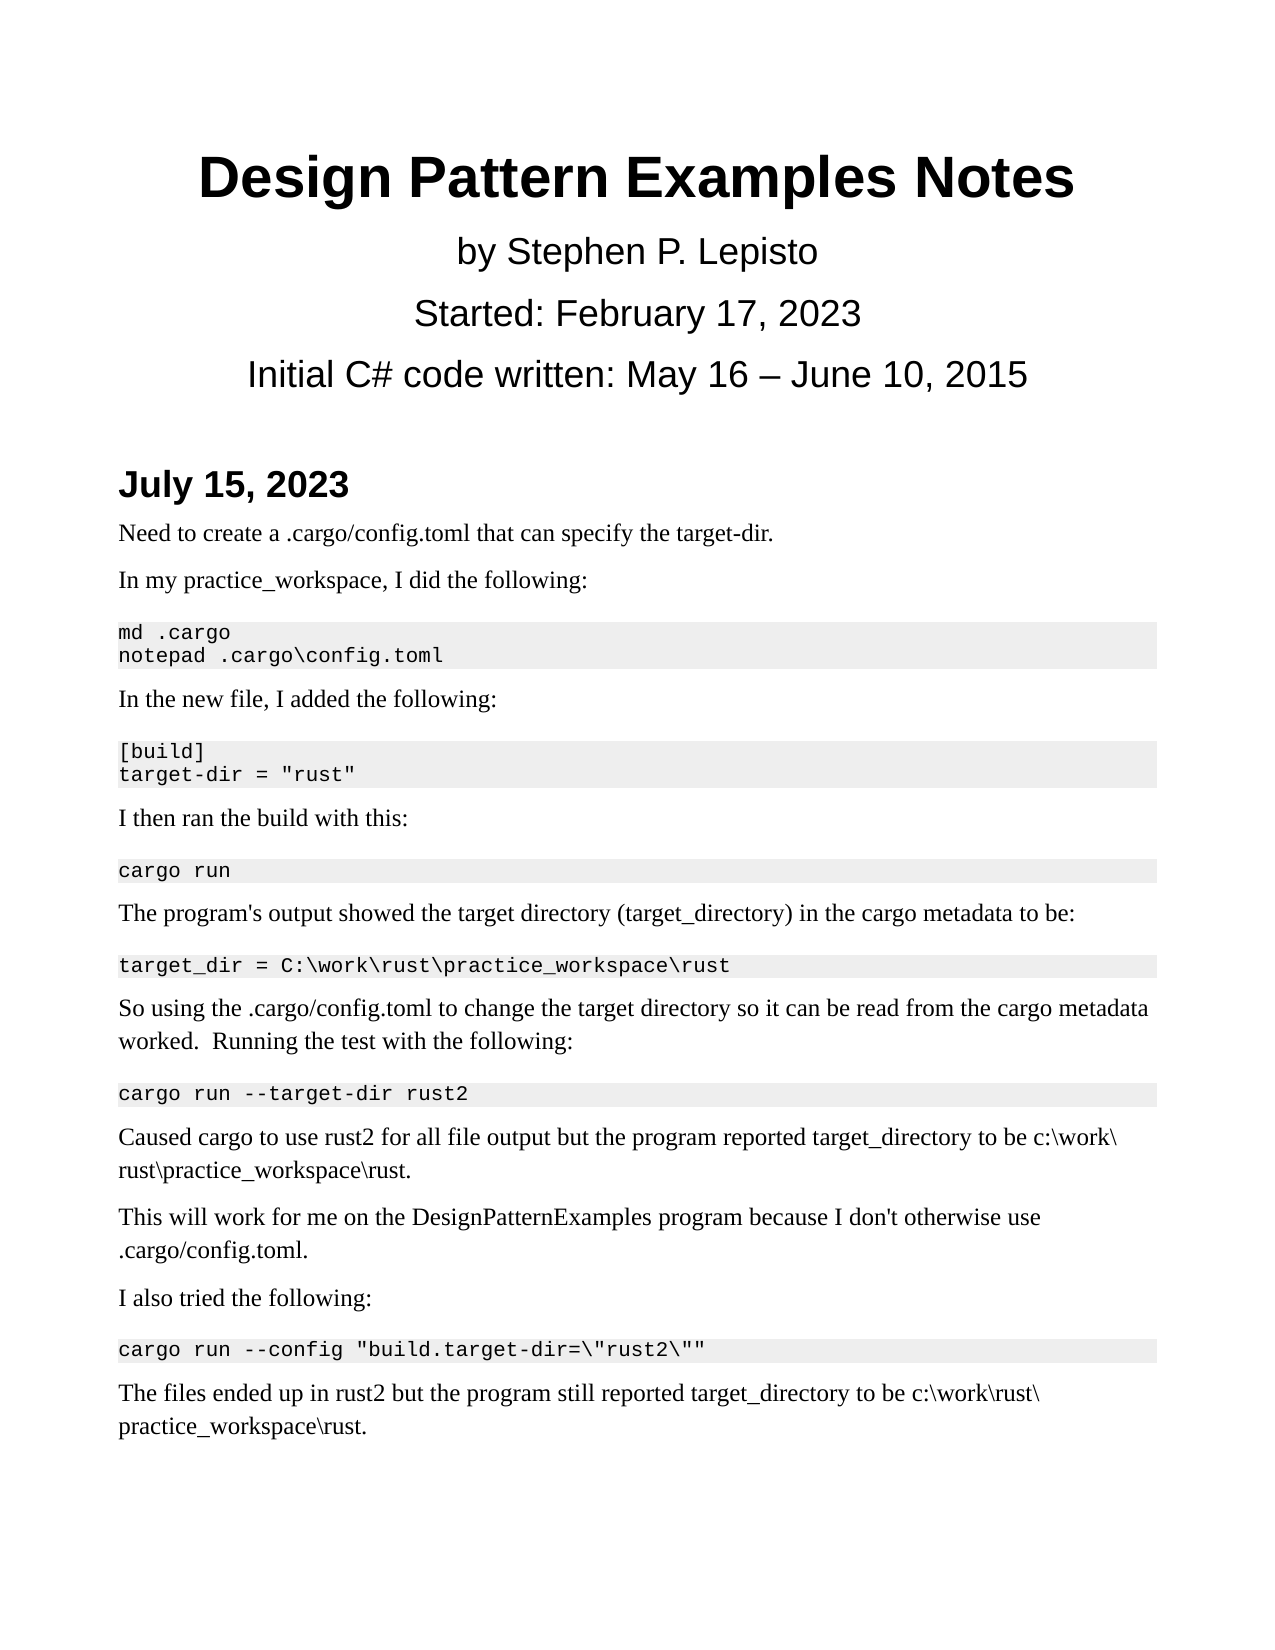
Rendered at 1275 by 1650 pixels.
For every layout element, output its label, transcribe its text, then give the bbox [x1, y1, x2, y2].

text notepad .cargo\config.toml [118, 646, 1157, 669]
text I then ran the build with this: [118, 803, 1157, 832]
subtitle July 15, 2023 [118, 462, 1157, 505]
text In my practice_workspace, I did the following: [118, 565, 1157, 594]
text I also tried the following: [118, 1283, 1157, 1312]
text cargo run --target-dir rust2 [118, 1083, 1157, 1107]
title Design Pattern Examples Notes [118, 143, 1157, 210]
subtitle Initial C# code written: May 16 – June 10, 2015 [118, 353, 1157, 396]
text target-dir = "rust" [118, 764, 1157, 788]
text Caused cargo to use rust2 for all file output but the program reported target_directory to be c:\work\rust\practice_workspace\rust. [118, 1122, 1157, 1183]
text [build] [118, 741, 1157, 764]
subtitle Started: February 17, 2023 [118, 291, 1157, 334]
text The program's output showed the target directory (target_directory) in the cargo metadata to be: [118, 898, 1157, 927]
text cargo run [118, 859, 1157, 883]
subtitle by Stephen P. Lepisto [118, 229, 1157, 272]
text Need to create a .cargo/config.toml that can specify the target-dir. [118, 518, 1157, 546]
text In the new file, I added the following: [118, 684, 1157, 713]
text target_dir = C:\work\rust\practice_workspace\rust [118, 955, 1157, 978]
text md .cargo [118, 622, 1157, 646]
text cargo run --config "build.target-dir=\"rust2\"" [118, 1339, 1157, 1363]
text So using the .cargo/config.toml to change the target directory so it can be read from the cargo metadata worked. Running the test with the following: [118, 993, 1157, 1055]
text This will work for me on the DesignPatternExamples program because I don't otherwise use .cargo/config.toml. [118, 1202, 1157, 1264]
text The files ended up in rust2 but the program still reported target_directory to be c:\work\rust\practice_workspace\rust. [118, 1378, 1157, 1440]
